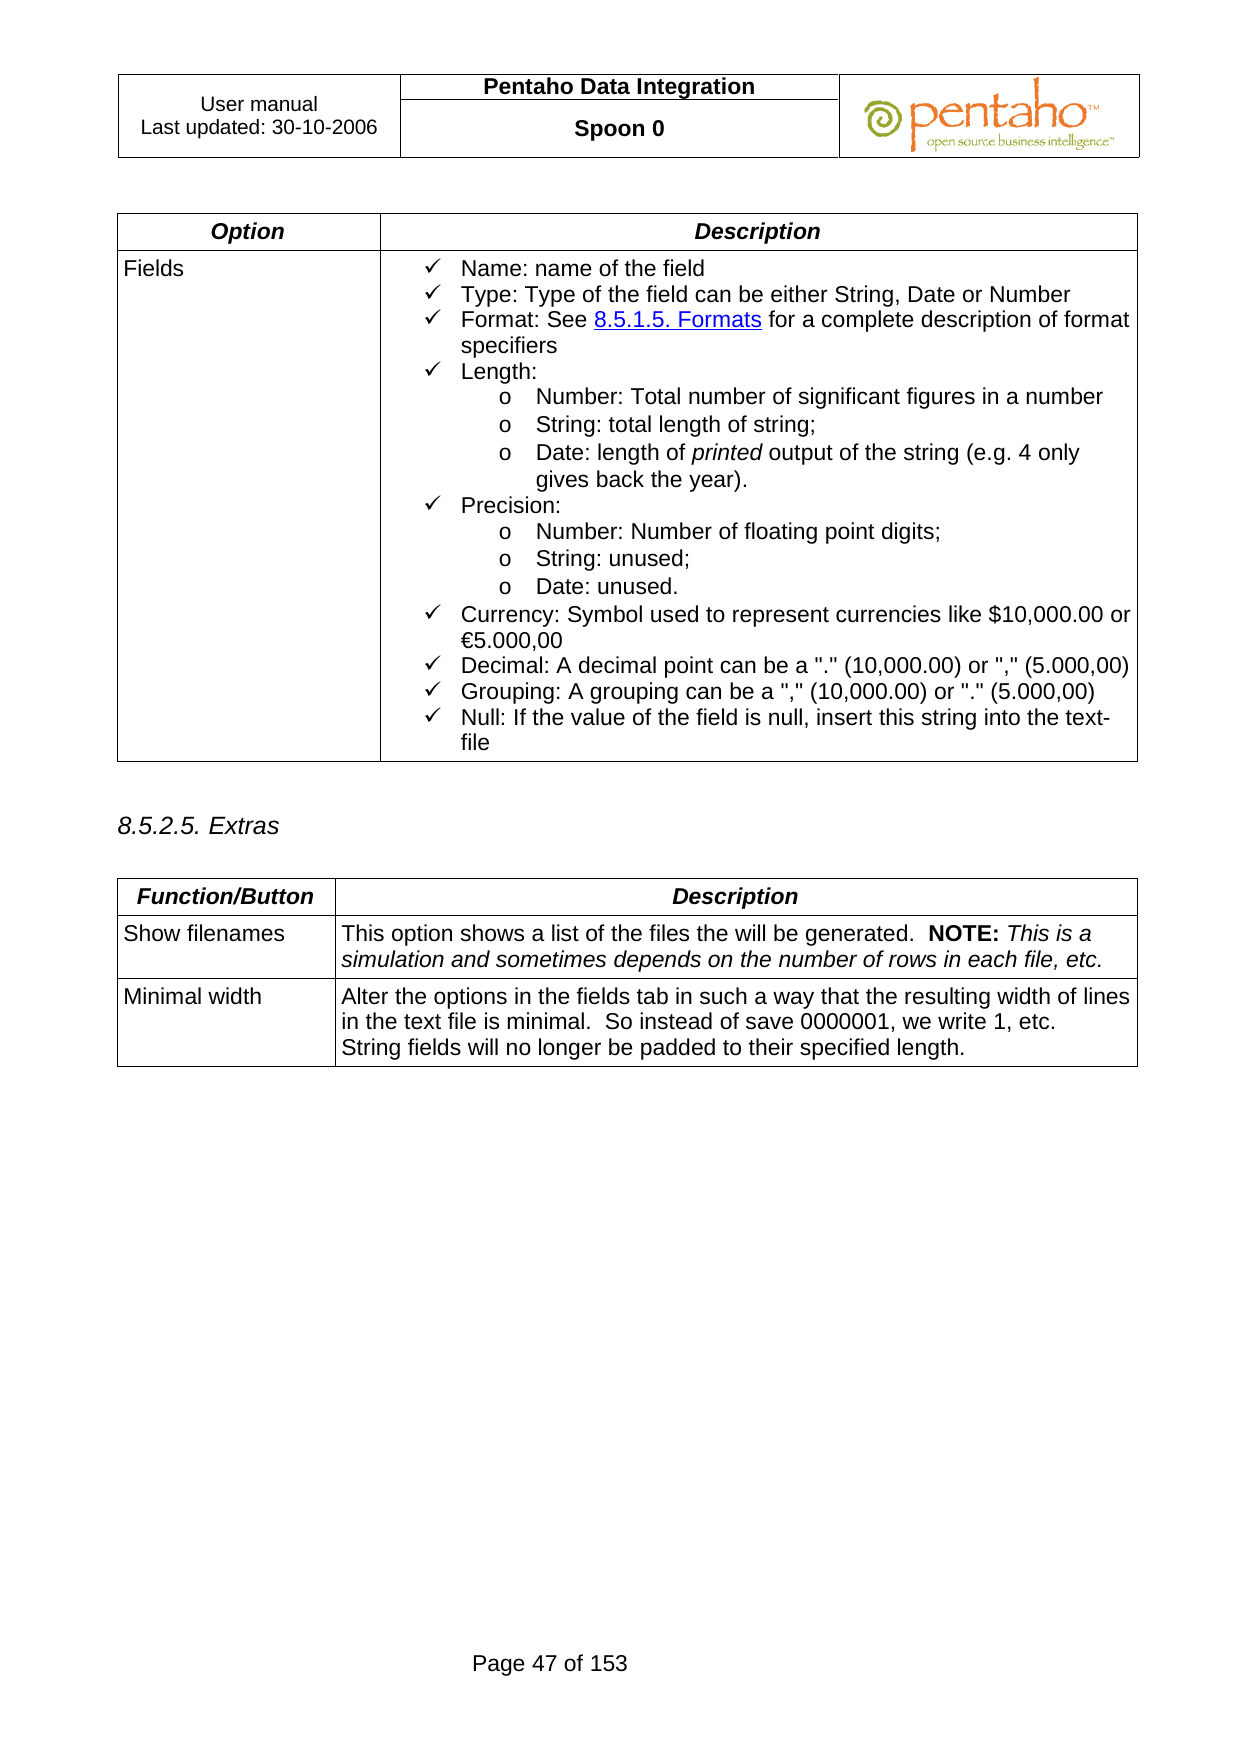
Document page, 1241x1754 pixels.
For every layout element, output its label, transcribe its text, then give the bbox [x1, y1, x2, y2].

table_header Option [118, 214, 380, 250]
table_cell Show filenames [118, 916, 335, 978]
table_cell This option shows a list of the files the will be generated. NOTE: This is a simulation and sometimes depends on the number of rows in each file, etc. [336, 916, 1137, 978]
table_cell Fields [118, 251, 380, 761]
table_cell Name: name of the field Type: Type of the field can be either String, Date or Number Format: See 8.5.1.5. Formats for a complete description of format specifiers Length: Number: Total number of significant figures in a number String: total length of string; Date: length of printed output of the string (e.g. 4 only gives back the year). Precision: Number: Number of floating point digits; String: unused; Date: unused. Currency: Symbol used to represent currencies like $10,000.00 or €5.000,00 Decimal: A decimal point can be a "." (10,000.00) or "," (5.000,00) Grouping: A grouping can be a "," (10,000.00) or "." (5.000,00) Null: If the value of the field is null, insert this string into the text-file [381, 251, 1137, 761]
subtitle Extras [117, 812, 1137, 840]
table_cell Alter the options in the fields tab in such a way that the resulting width of lines in the text file is minimal. So instead of save 0000001, we write 1, etc. String fields will no longer be padded to their specified length. [336, 979, 1137, 1066]
table_header Function/Button [118, 879, 335, 915]
table_header Description [381, 214, 1137, 250]
table_cell Minimal width [118, 979, 335, 1066]
table_header Description [336, 879, 1137, 915]
